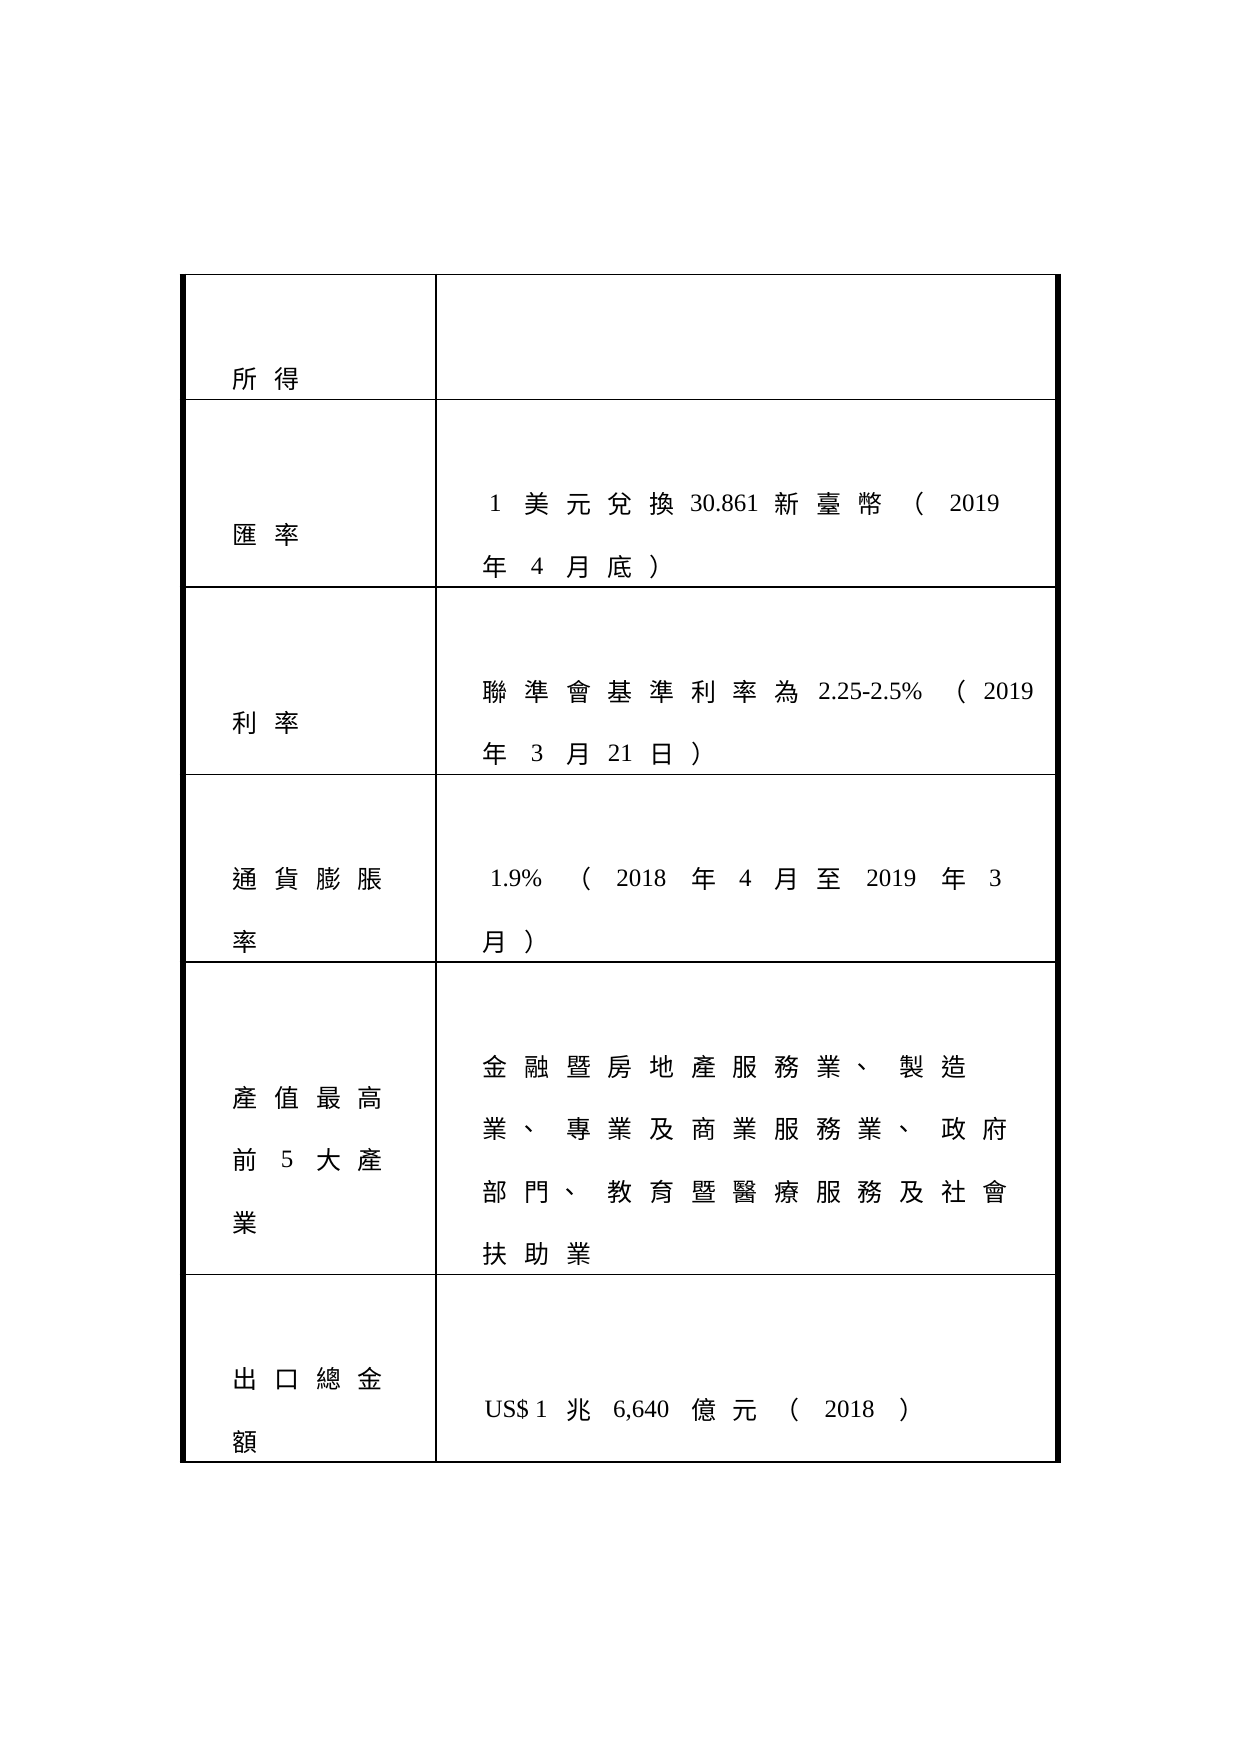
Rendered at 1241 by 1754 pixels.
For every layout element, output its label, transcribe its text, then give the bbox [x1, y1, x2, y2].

table_cell 產值最高前5大產業 [186, 963, 435, 1273]
table_cell [437, 275, 1055, 398]
table_cell 聯準會基準利率為2.25-2.5%（2019年3月21日） [437, 588, 1055, 773]
table_cell 通貨膨脹率 [186, 775, 435, 961]
table_cell 金融暨房地產服務業、製造業、專業及商業服務業、政府部門、教育暨醫療服務及社會扶助業 [437, 963, 1055, 1273]
table_cell US$ 1兆6,640億元（2018） [437, 1275, 1055, 1461]
table_cell 1美元兌換30.861新臺幣（2019年4月底） [437, 400, 1055, 586]
table_cell 匯率 [186, 400, 435, 586]
table_cell 出口總金額 [186, 1275, 435, 1461]
table_cell 利率 [186, 588, 435, 773]
table_cell 1.9%（2018年4月至2019年3月） [437, 775, 1055, 961]
table_cell 所得 [186, 275, 435, 398]
